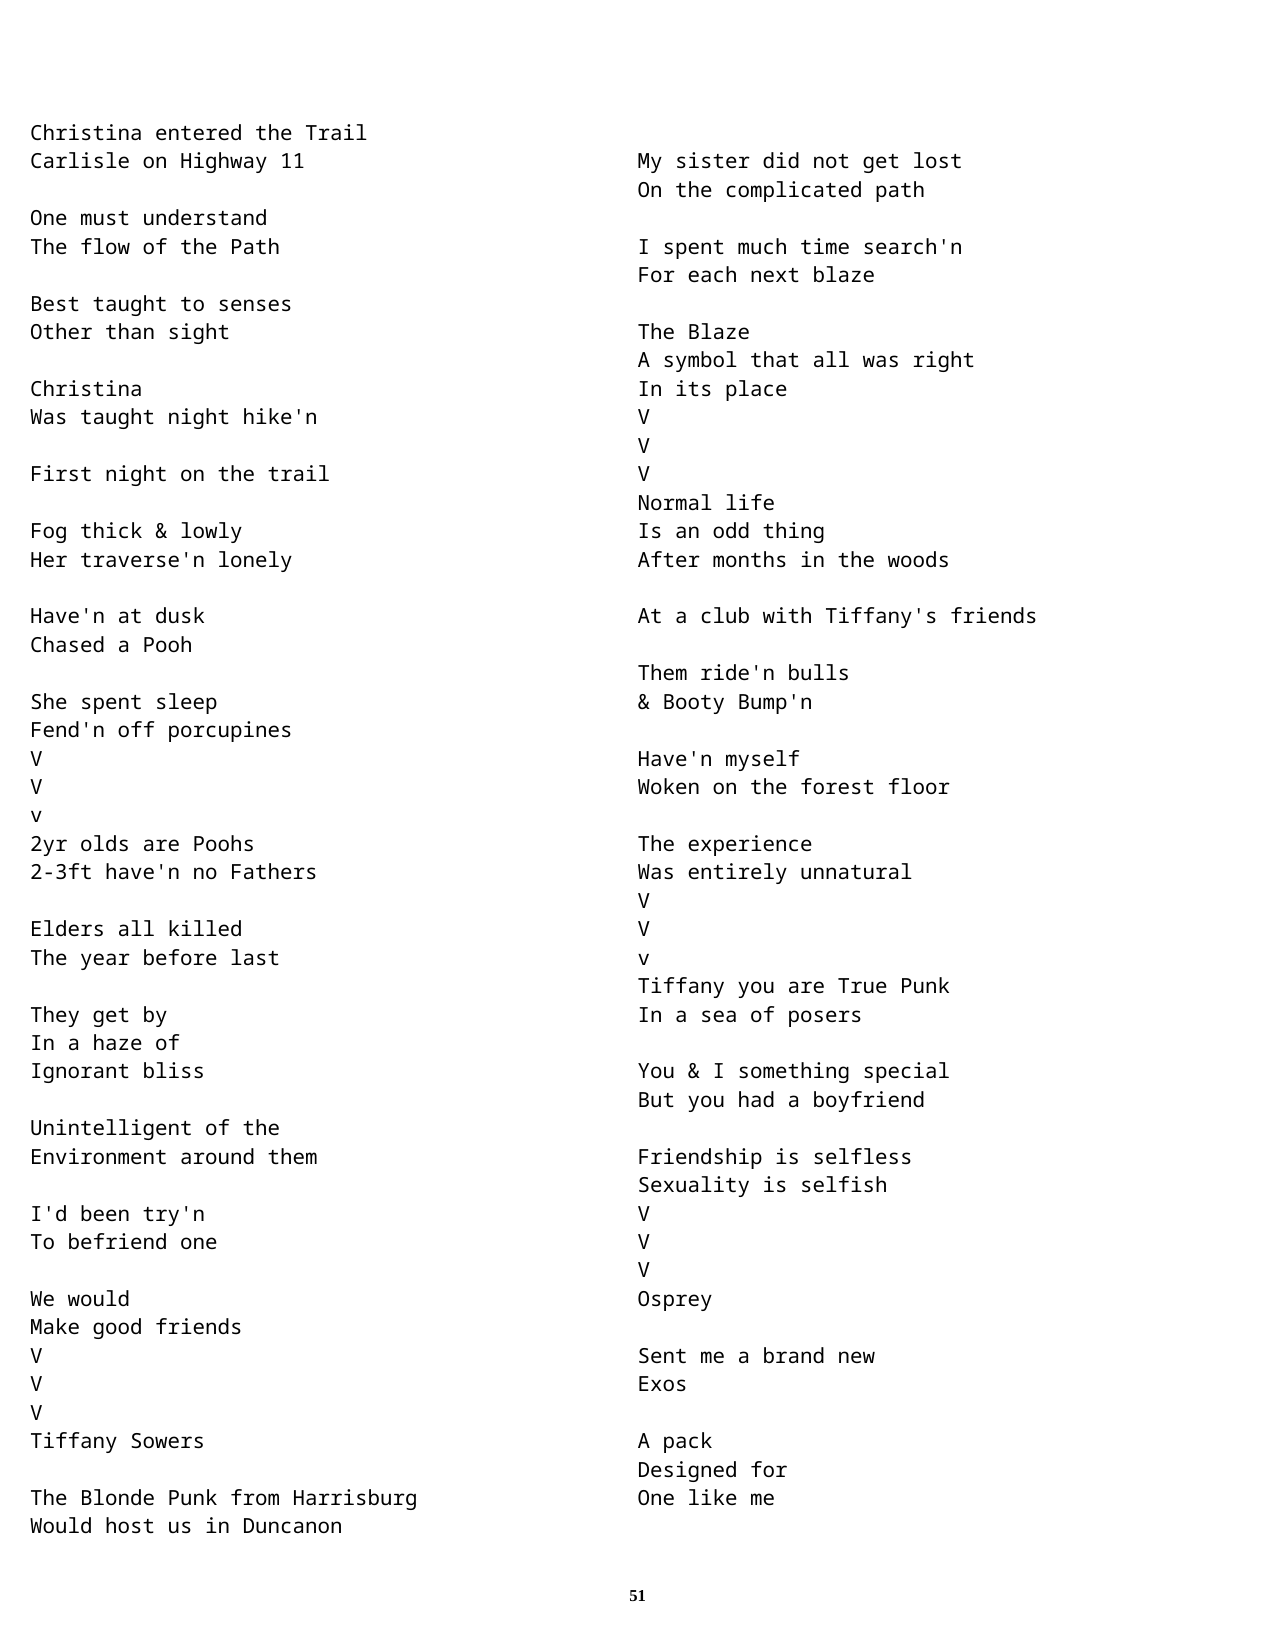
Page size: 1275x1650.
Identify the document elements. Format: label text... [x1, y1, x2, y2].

text The Blaze [637, 317, 1245, 346]
text I spent much time search'n [637, 232, 1245, 260]
text Other than sight [30, 317, 637, 346]
text We would [30, 1284, 637, 1312]
text V [637, 914, 1245, 943]
text Is an odd thing [637, 516, 1245, 545]
text Fend'n off porcupines [30, 715, 637, 744]
text But you had a boyfriend [637, 1085, 1245, 1113]
text V [637, 1199, 1245, 1227]
text I'd been try'n [30, 1199, 637, 1227]
text A pack [637, 1426, 1245, 1455]
text Was entirely unnatural [637, 857, 1245, 886]
text The year before last [30, 943, 637, 971]
text V [637, 431, 1245, 459]
text v [30, 801, 637, 829]
text Tiffany Sowers [30, 1426, 637, 1455]
text She spent sleep [30, 687, 637, 715]
text & Booty Bump'n [637, 687, 1245, 715]
text Ignorant bliss [30, 1057, 637, 1085]
text Make good friends [30, 1312, 637, 1341]
text The Blonde Punk from Harrisburg [30, 1483, 637, 1512]
text Christina entered the Trail [30, 118, 637, 147]
text Have'n myself [637, 744, 1245, 772]
text Best taught to senses [30, 289, 637, 317]
text Elders all killed [30, 914, 637, 943]
text Osprey [637, 1284, 1245, 1312]
text The experience [637, 829, 1245, 857]
text Exos [637, 1369, 1245, 1398]
text Christina [30, 374, 637, 402]
text Have'n at dusk [30, 602, 637, 630]
text Normal life [637, 488, 1245, 516]
text V [30, 1369, 637, 1398]
text Carlisle on Highway 11 [30, 147, 637, 175]
text Chased a Pooh [30, 630, 637, 658]
text V [30, 772, 637, 801]
text One must understand [30, 203, 637, 232]
text Would host us in Duncanon [30, 1512, 637, 1540]
text First night on the trail [30, 459, 637, 488]
text 2yr olds are Poohs [30, 829, 637, 857]
text Them ride'n bulls [637, 658, 1245, 687]
text They get by [30, 1000, 637, 1028]
text The flow of the Path [30, 232, 637, 260]
text V [637, 886, 1245, 914]
text V [637, 459, 1245, 488]
text Was taught night hike'n [30, 402, 637, 431]
text For each next blaze [637, 260, 1245, 289]
text A symbol that all was right [637, 346, 1245, 374]
text Environment around them [30, 1142, 637, 1170]
text In its place [637, 374, 1245, 402]
text v [637, 943, 1245, 971]
text In a sea of posers [637, 1000, 1245, 1028]
text Tiffany you are True Punk [637, 971, 1245, 1000]
text Sent me a brand new [637, 1341, 1245, 1369]
text 2-3ft have'n no Fathers [30, 857, 637, 886]
text To befriend one [30, 1227, 637, 1256]
text Unintelligent of the [30, 1113, 637, 1142]
text V [30, 1398, 637, 1426]
text V [637, 1227, 1245, 1256]
text In a haze of [30, 1028, 637, 1057]
text Friendship is selfless [637, 1142, 1245, 1170]
text After months in the woods [637, 545, 1245, 573]
text Sexuality is selfish [637, 1170, 1245, 1199]
text Fog thick & lowly [30, 516, 637, 545]
text V [637, 402, 1245, 431]
text V [637, 1256, 1245, 1284]
text Designed for [637, 1455, 1245, 1483]
text Her traverse'n lonely [30, 545, 637, 573]
text At a club with Tiffany's friends [637, 602, 1245, 630]
text You & I something special [637, 1057, 1245, 1085]
text My sister did not get lost [637, 147, 1245, 175]
text V [30, 744, 637, 772]
text Woken on the forest floor [637, 772, 1245, 801]
text On the complicated path [637, 175, 1245, 203]
text One like me [637, 1483, 1245, 1512]
text V [30, 1341, 637, 1369]
